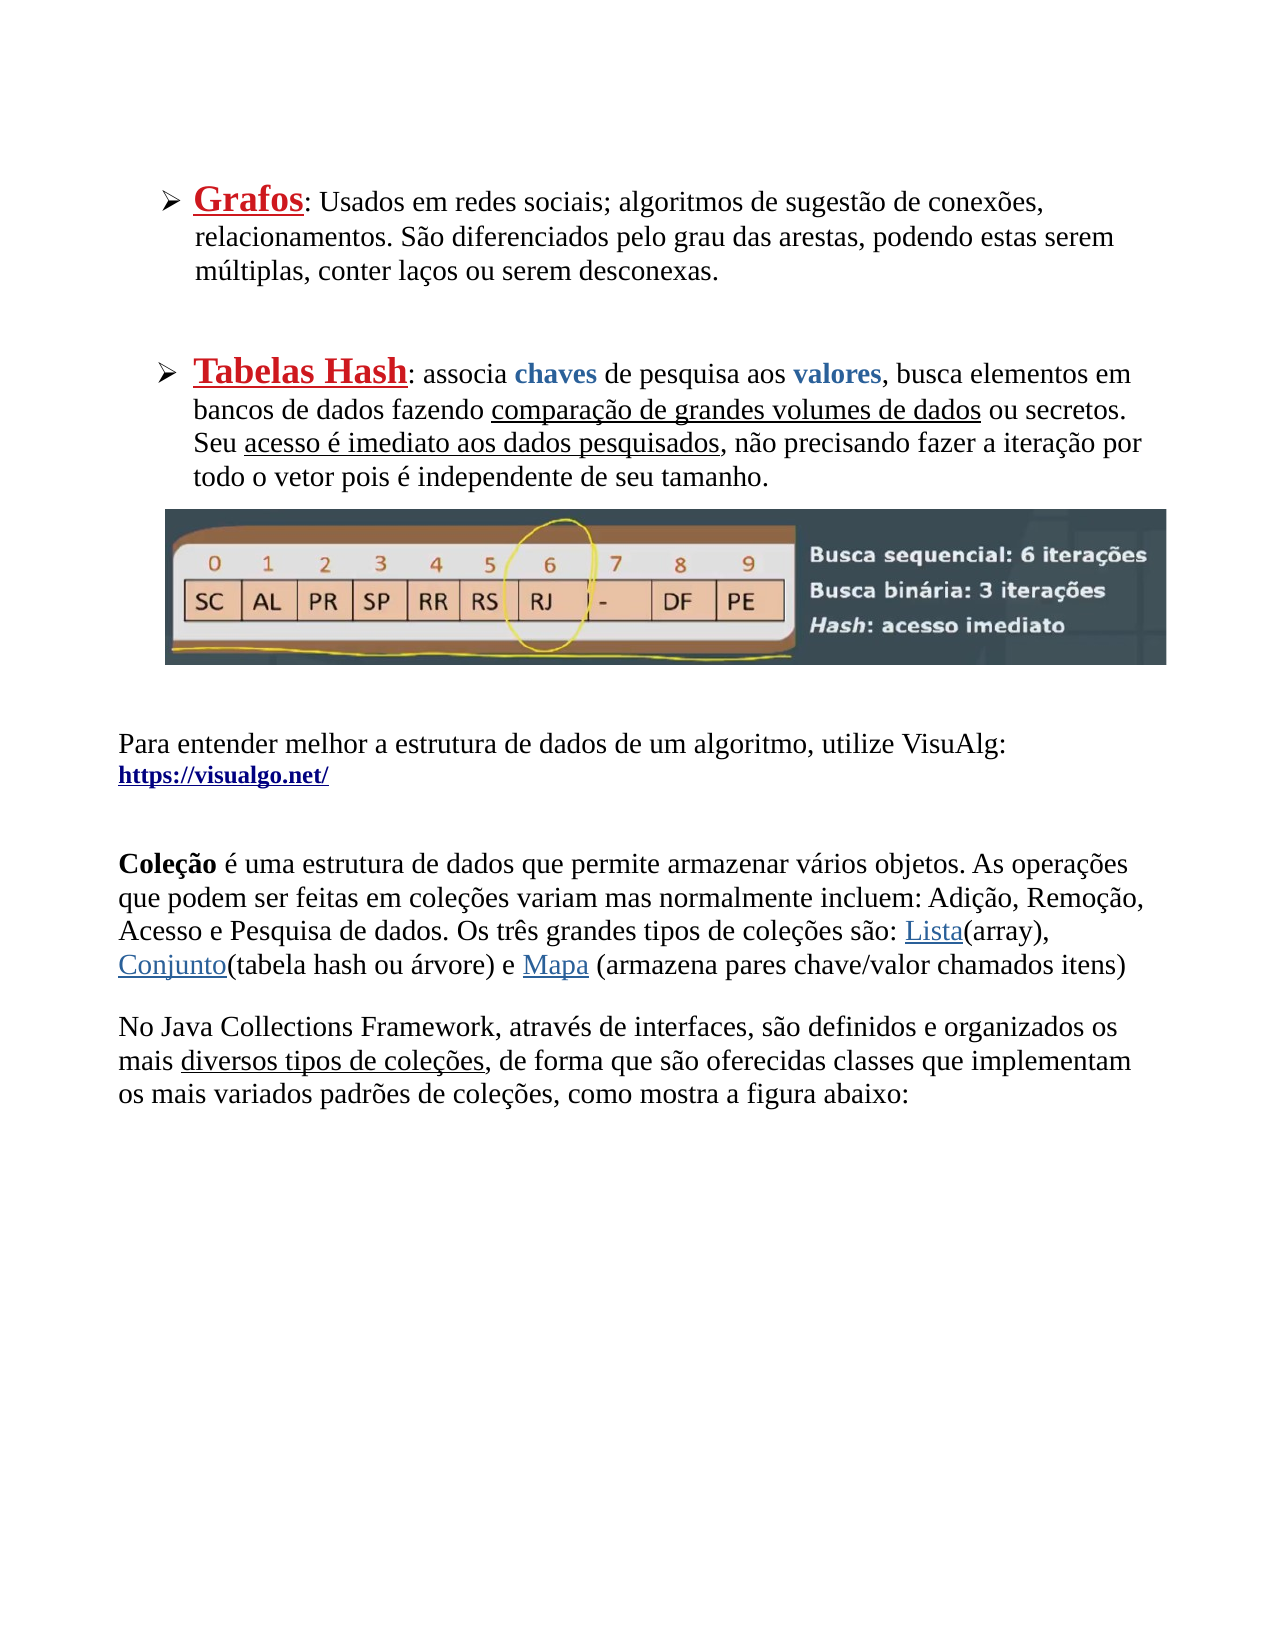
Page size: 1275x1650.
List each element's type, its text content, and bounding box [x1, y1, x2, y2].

text No Java Collections Framework, através de interfaces, são definidos e organizados os mais diversos tipos de coleções, de forma que são oferecidas classes que implementam os mais variados padrões de coleções, como mostra a figura abaixo: [118, 1009, 1157, 1110]
text Para entender melhor a estrutura de dados de um algoritmo, utilize VisuAlg: https://visualgo.net/ [118, 726, 1157, 817]
list Grafos: Usados em redes sociais; algoritmos de sugestão de conexões, relacionamentos. São diferenciados pelo grau das arestas, podendo estas serem múltiplas, conter laços ou serem desconexas. [159, 176, 1186, 287]
text Coleção é uma estrutura de dados que permite armazenar vários objetos. As operações que podem ser feitas em coleções variam mas normalmente incluem: Adição, Remoção, Acesso e Pesquisa de dados. Os três grandes tipos de coleções são: Lista(array), Conjunto(tabela hash ou árvore) e Mapa (armazena pares chave/valor chamados itens) [118, 846, 1157, 980]
picture [165, 509, 1167, 665]
list Tabelas Hash: associa chaves de pesquisa aos valores, busca elementos em bancos de dados fazendo comparação de grandes volumes de dados ou secretos. Seu acesso é imediato aos dados pesquisados, não precisando fazer a iteração por todo o vetor pois é independente de seu tamanho. [156, 349, 1157, 726]
